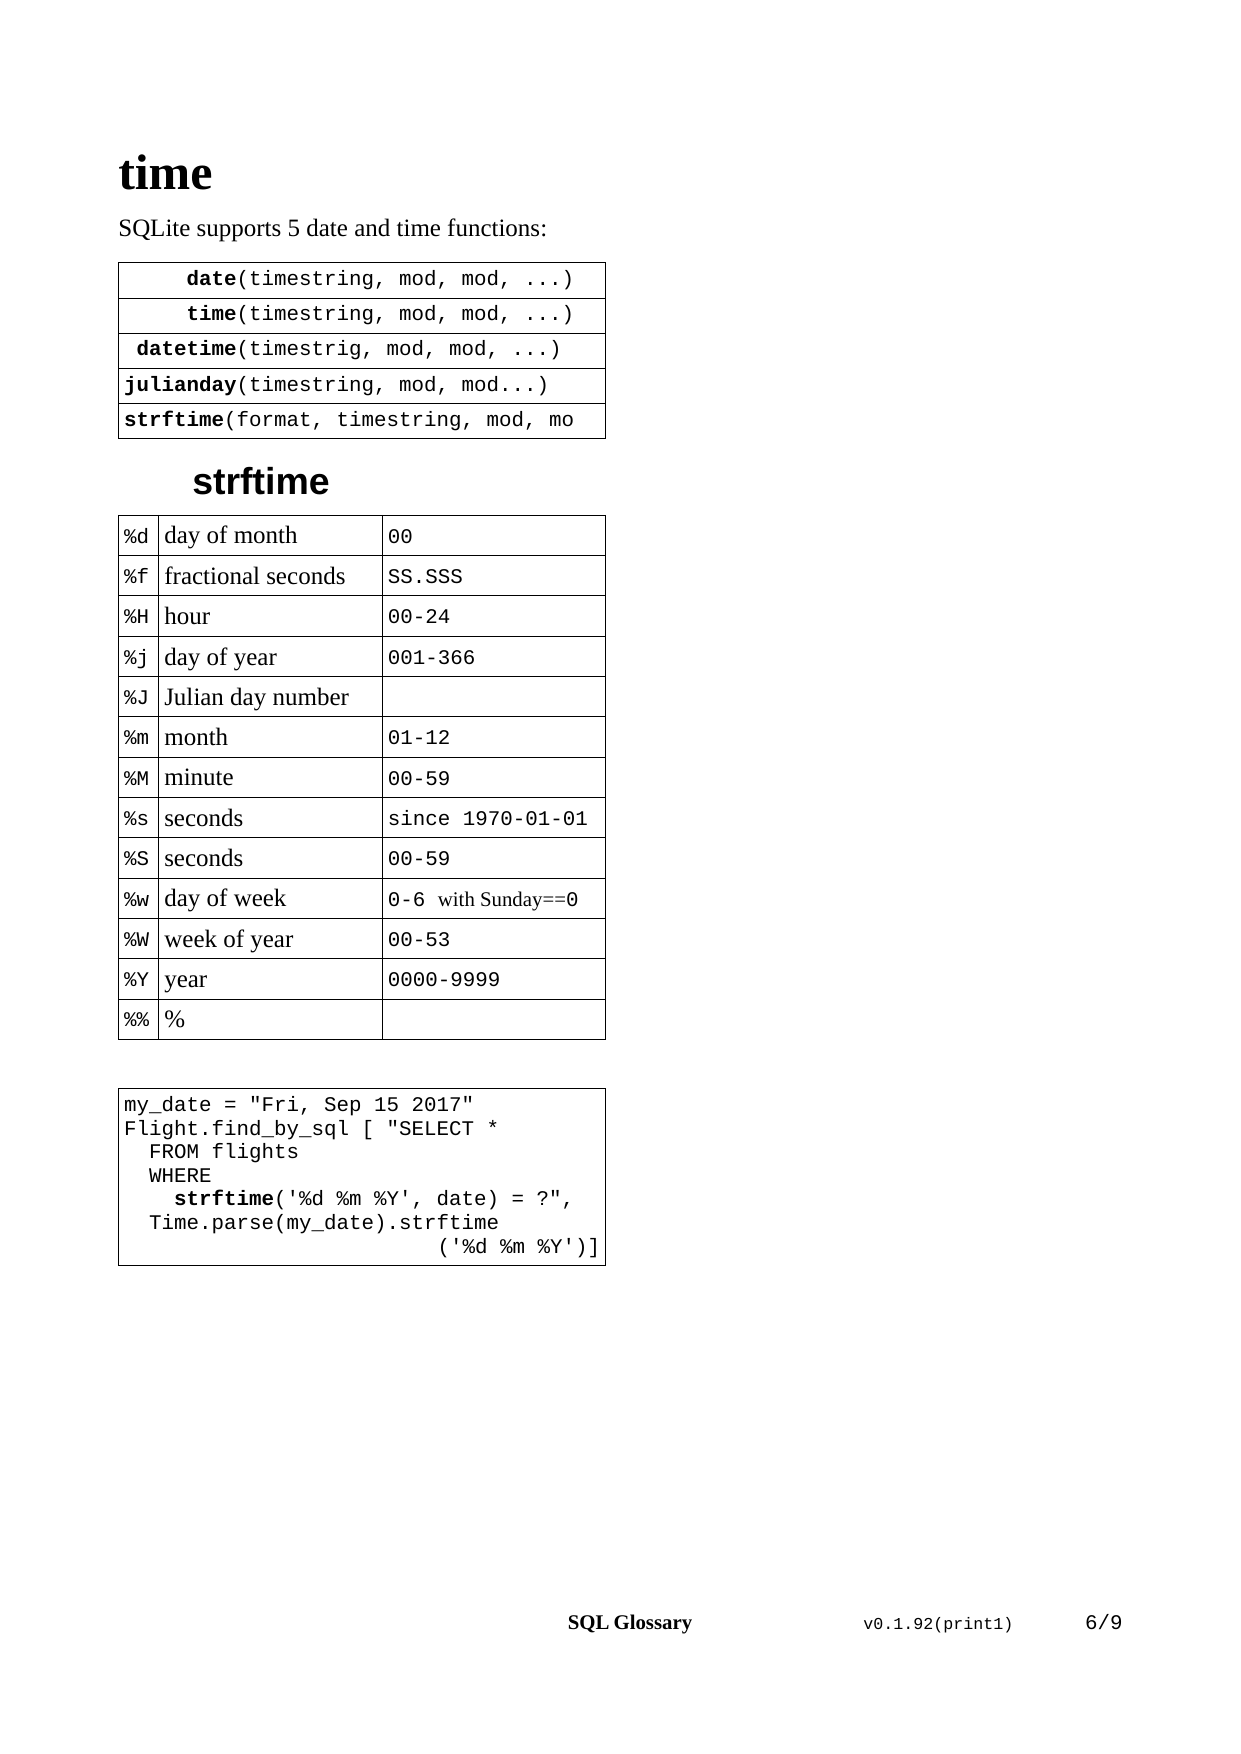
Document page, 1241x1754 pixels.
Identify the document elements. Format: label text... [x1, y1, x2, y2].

table_cell %Y [119, 959, 158, 998]
table_cell [383, 1000, 605, 1039]
table_cell day of year [159, 637, 382, 676]
table_cell day of week [159, 879, 382, 918]
table_cell hour [159, 596, 382, 636]
table_cell %W [119, 919, 158, 958]
table_header my_date = "Fri, Sep 15 2017" Flight.find_by_sql [ "SELECT * FROM flights WHERE strftime('%d %m %Y', date) = ?", Time.parse(my_date).strftime ('%d %m %Y')] [119, 1089, 605, 1265]
table_header %d [119, 516, 158, 555]
table_cell 00-59 [383, 838, 605, 878]
table_cell 0000-9999 [383, 959, 605, 998]
table_cell %H [119, 596, 158, 636]
table_cell %s [119, 798, 158, 837]
table_cell SS.SSS [383, 556, 605, 595]
text SQLite supports 5 date and time functions: [118, 213, 605, 242]
subtitle time [118, 143, 605, 201]
table_cell 00-24 [383, 596, 605, 636]
table_cell %S [119, 838, 158, 878]
table_header date(timestring, mod, mod, ...) [119, 263, 605, 297]
table_cell year [159, 959, 382, 998]
table_cell %J [119, 677, 158, 716]
table_cell 01-12 [383, 717, 605, 757]
table_cell % [159, 1000, 382, 1039]
table_cell %% [119, 1000, 158, 1039]
table_cell 00-53 [383, 919, 605, 958]
table_cell %f [119, 556, 158, 595]
table_cell 001-366 [383, 637, 605, 676]
table_cell julianday(timestring, mod, mod...) [119, 369, 605, 403]
table_cell 00-59 [383, 758, 605, 797]
table_cell %w [119, 879, 158, 918]
table_cell %M [119, 758, 158, 797]
table_cell week of year [159, 919, 382, 958]
table_header day of month [159, 516, 382, 555]
table_cell strftime(format, timestring, mod, mo [119, 404, 605, 438]
table_cell fractional seconds [159, 556, 382, 595]
table_cell seconds [159, 798, 382, 837]
table_cell %j [119, 637, 158, 676]
table_header 00 [383, 516, 605, 555]
table_cell %m [119, 717, 158, 757]
table_cell since 1970-01-01 [383, 798, 605, 837]
table_cell month [159, 717, 382, 757]
subtitle strftime [118, 459, 605, 502]
table_cell [383, 677, 605, 716]
table_cell seconds [159, 838, 382, 878]
table_cell Julian day number [159, 677, 382, 716]
table_cell minute [159, 758, 382, 797]
table_cell time(timestring, mod, mod, ...) [119, 299, 605, 333]
table_cell datetime(timestrig, mod, mod, ...) [119, 334, 605, 368]
table_cell 0-6 with Sunday==0 [383, 879, 605, 918]
